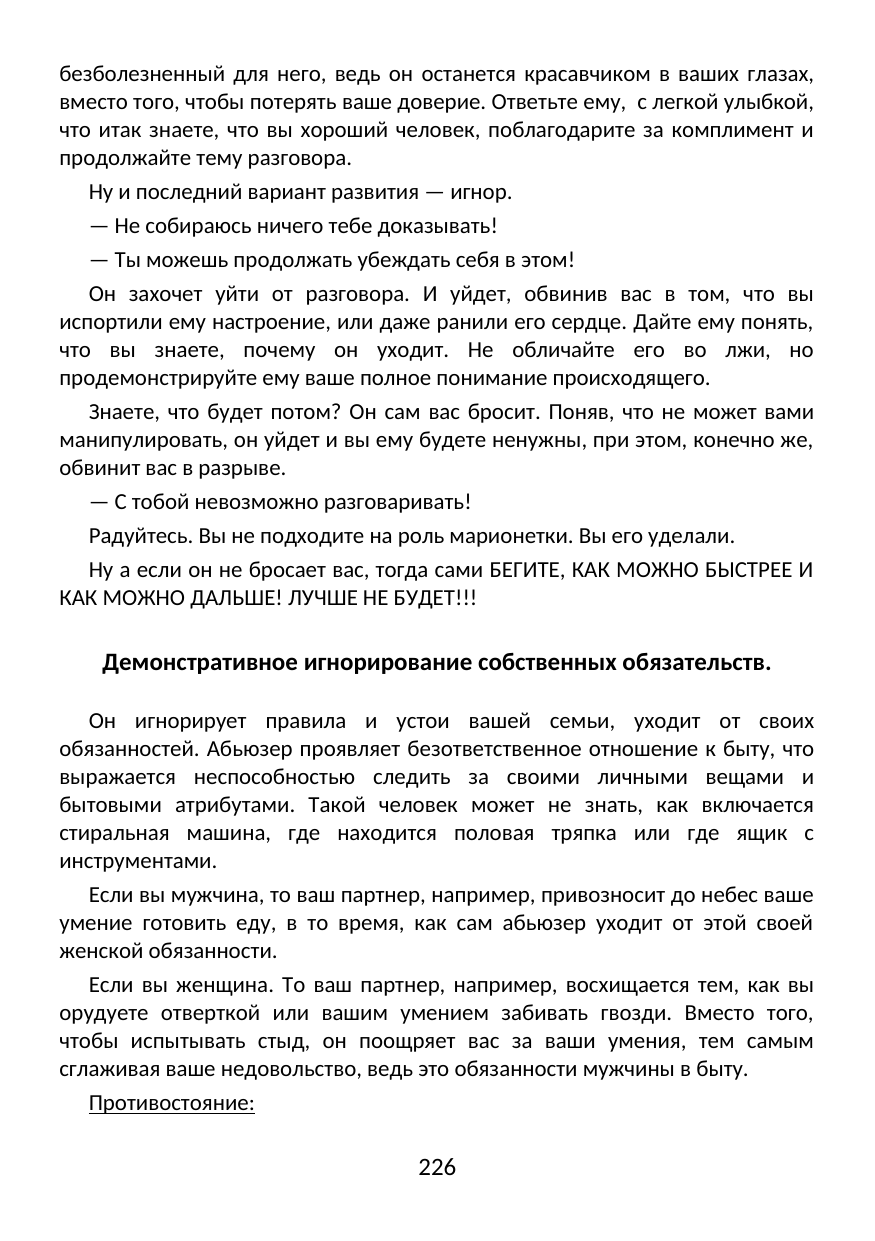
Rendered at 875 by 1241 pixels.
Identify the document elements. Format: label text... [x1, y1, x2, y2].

text Если вы мужчина, то ваш партнер, например, привозносит до небес ваше умение готовить еду, в то время, как сам абьюзер уходит от этой своей женской обязанности. [59, 880, 815, 964]
text безболезненный для него, ведь он останется красавчиком в ваших глазах, вместо того, чтобы потерять ваше доверие. Ответьте ему, с легкой улыбкой, что итак знаете, что вы хороший человек, поблагодарите за комплимент и продолжайте тему разговора. [59, 59, 815, 171]
text Ну и последний вариант развития — игнор. [59, 177, 815, 205]
text Ну а если он не бросает вас, тогда сами БЕГИТЕ, КАК МОЖНО БЫСТРЕЕ И КАК МОЖНО ДАЛЬШЕ! ЛУЧШЕ НЕ БУДЕТ!!! [59, 555, 815, 611]
text Он захочет уйти от разговора. И уйдет, обвинив вас в том, что вы испортили ему настроение, или даже ранили его сердце. Дайте ему понять, что вы знаете, почему он уходит. Не обличайте его во лжи, но продемонстрируйте ему ваше полное понимание происходящего. [59, 279, 815, 391]
text Знаете, что будет потом? Он сам вас бросит. Поняв, что не может вами манипулировать, он уйдет и вы ему будете ненужны, при этом, конечно же, обвинит вас в разрыве. [59, 397, 815, 481]
text Если вы женщина. То ваш партнер, например, восхищается тем, как вы орудуете отверткой или вашим умением забивать гвозди. Вместо того, чтобы испытывать стыд, он поощряет вас за ваши умения, тем самым сглаживая ваше недовольство, ведь это обязанности мужчины в быту. [59, 970, 815, 1082]
text — Ты можешь продолжать убеждать себя в этом! [59, 245, 815, 273]
text Противостояние: [59, 1088, 815, 1116]
text — Не собираюсь ничего тебе доказывать! [59, 211, 815, 239]
text Радуйтесь. Вы не подходите на роль марионетки. Вы его уделали. [59, 521, 815, 549]
text Он игнорирует правила и устои вашей семьи, уходит от своих обязанностей. Абьюзер проявляет безответственное отношение к быту, что выражается неспособностью следить за своими личными вещами и бытовыми атрибутами. Такой человек может не знать, как включается стиральная машина, где находится половая тряпка или где ящик с инструментами. [59, 706, 815, 874]
text — С тобой невозможно разговаривать! [59, 487, 815, 515]
subtitle Демонстративное игнорирование собственных обязательств. [59, 646, 815, 677]
